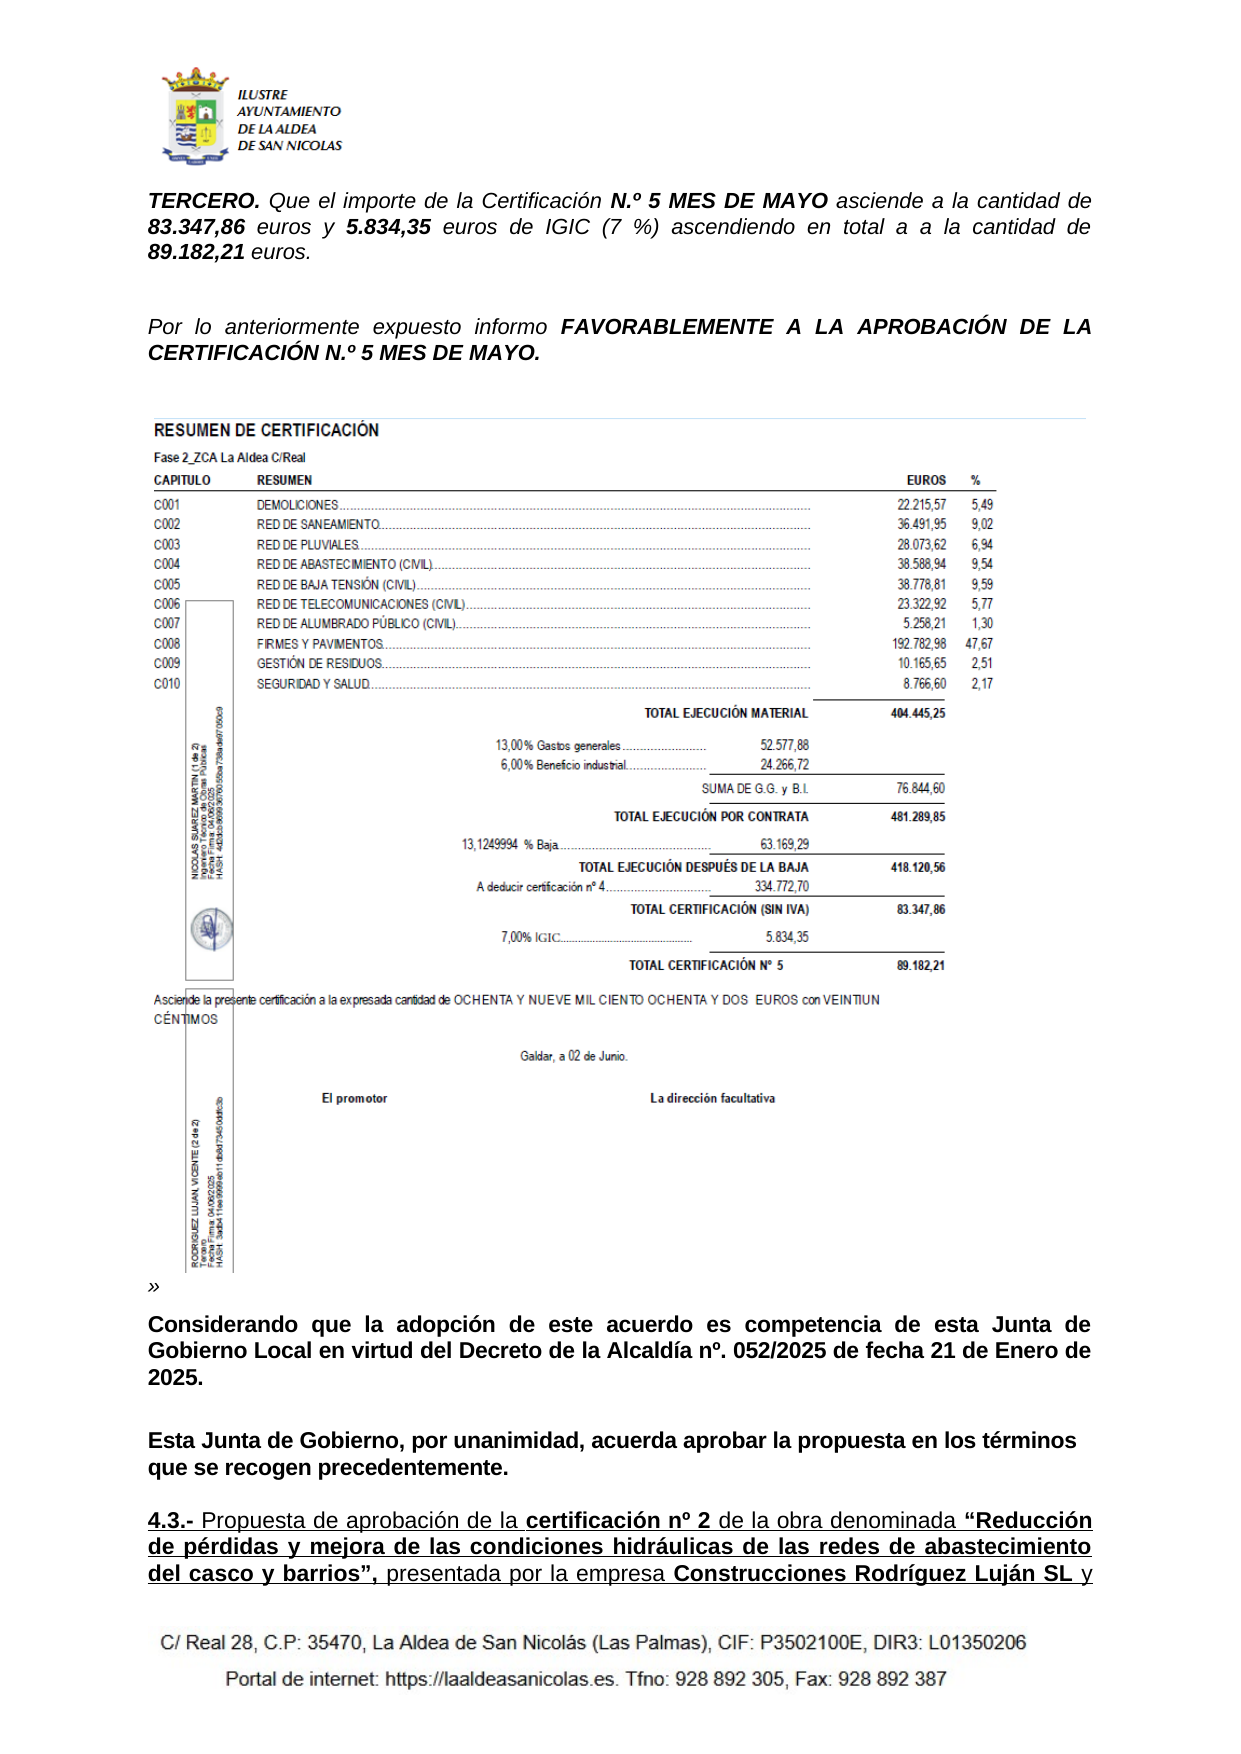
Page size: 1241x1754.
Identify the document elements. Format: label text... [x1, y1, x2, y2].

text de pérdidas y mejora de las condiciones hidráulicas de las redes de abastecimiento del casco y barrios”, presentada por la empresa Construcciones Rodríguez Luján SL y [148, 1531, 1093, 1583]
picture [148, 1626, 1034, 1695]
text Esta Junta de Gobierno, por unanimidad, acuerda aprobar la propuesta en los términos que se recogen precedentemente. [148, 1427, 1078, 1480]
text » [148, 1272, 1093, 1298]
text 4.3.- Propuesta de aprobación de la certificación nº 2 de la obra denominada “Reducción [148, 1507, 1093, 1530]
text Considerando que la adopción de este acuerdo es competencia de esta Junta de Gobierno Local en virtud del Decreto de la Alcaldía nº. 052/2025 de fecha 21 de Enero de 2025. [148, 1311, 1093, 1390]
picture [148, 59, 358, 173]
picture [155, 418, 1085, 1272]
text TERCERO. Que el importe de la Certificación N.º 5 MES DE MAYO asciende a la cantidad de 83.347,86 euros y 5.834,35 euros de IGIC (7 %) ascendiendo en total a a la cantidad de 89.182,21 euros. [148, 188, 1093, 264]
text Por lo anteriormente expuesto informo FAVORABLEMENTE A LA APROBACIÓN DE LA CERTIFICACIÓN N.º 5 MES DE MAYO. [148, 314, 1093, 365]
